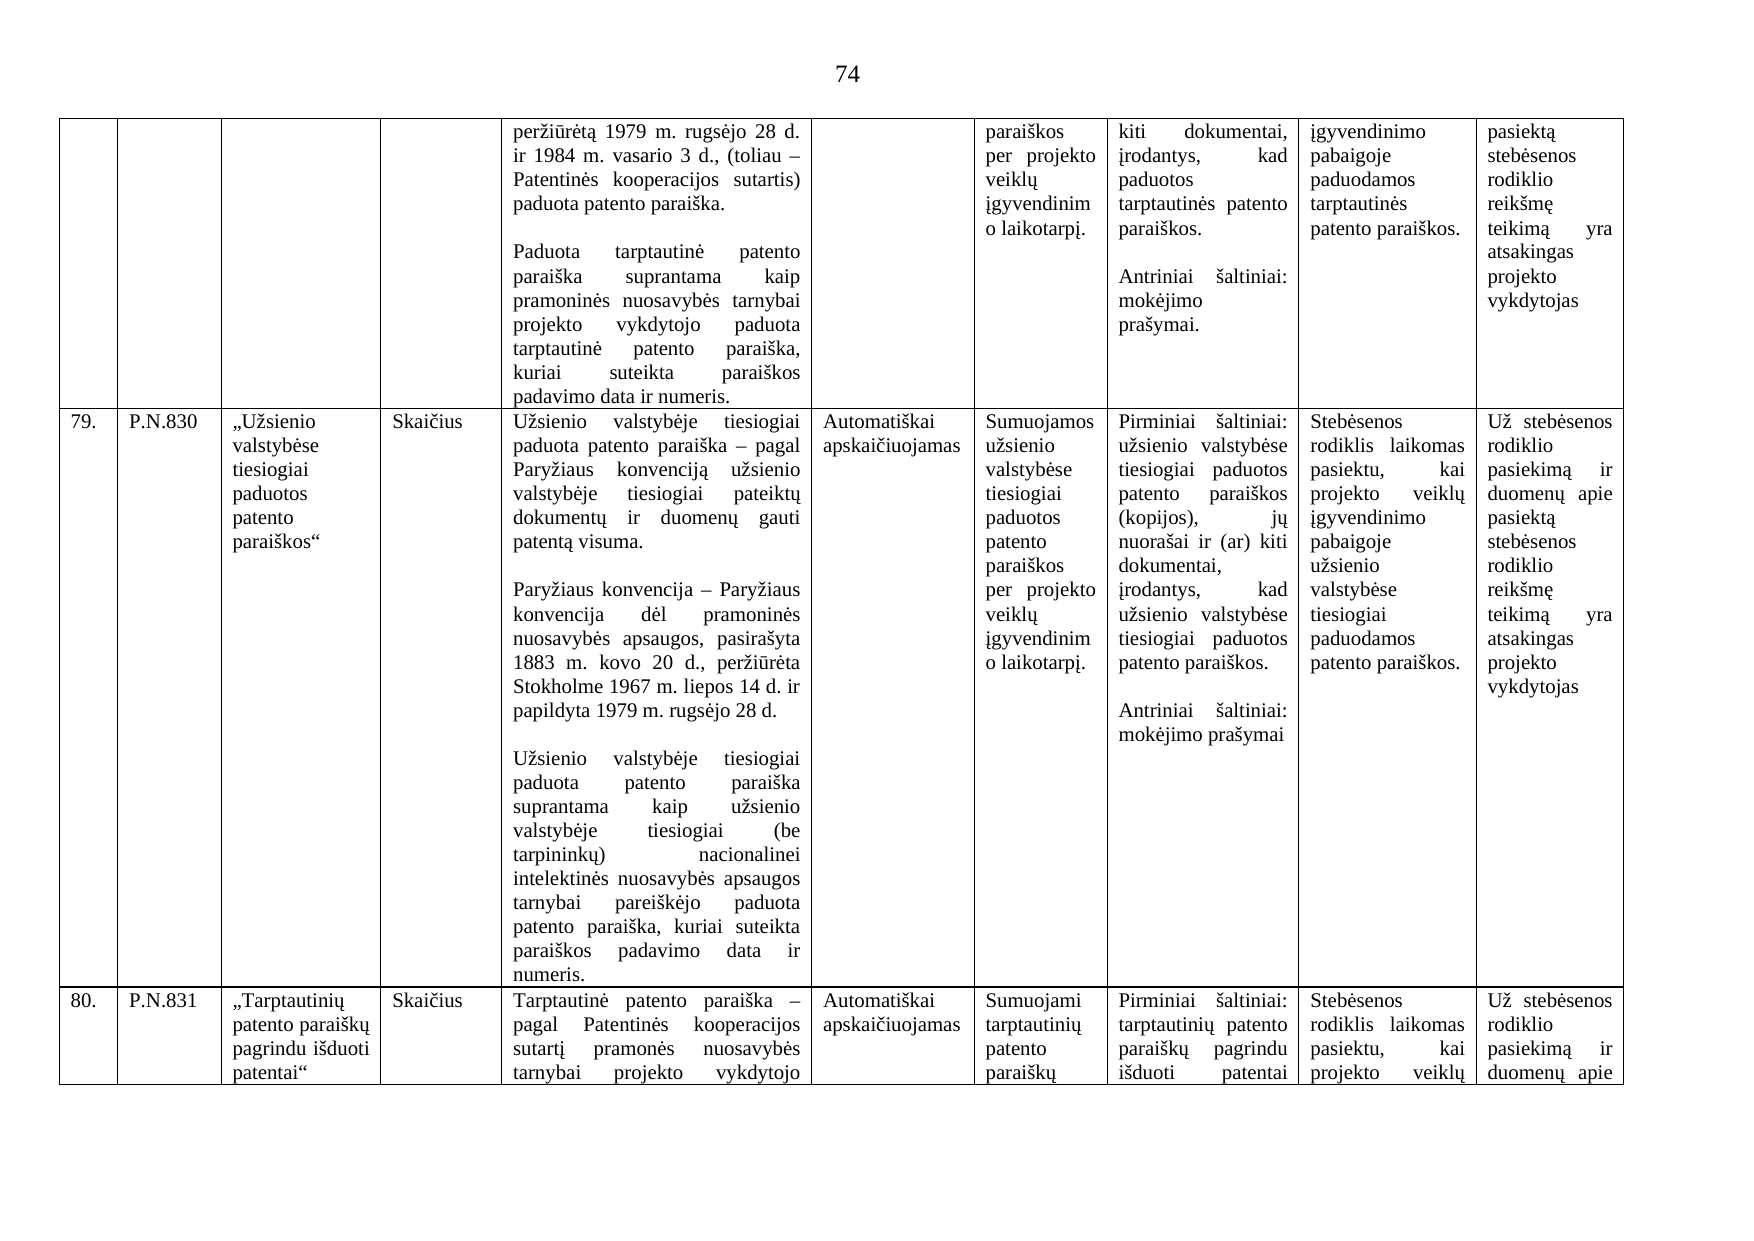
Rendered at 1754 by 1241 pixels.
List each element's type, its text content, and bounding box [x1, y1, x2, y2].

table_cell Tarptautinė patento paraiška – pagal Patentinės kooperacijos sutartį pramonės nuosavybės tarnybai projekto vykdytojo [502, 988, 811, 1084]
table_cell Užsienio valstybėje tiesiogiai paduota patento paraiška – pagal Paryžiaus konvenciją užsienio valstybėje tiesiogiai pateiktų dokumentų ir duomenų gauti patentą visuma. Paryžiaus konvencija – Paryžiaus konvencija dėl pramoninės nuosavybės apsaugos, pasirašyta 1883 m. kovo 20 d., peržiūrėta Stokholme 1967 m. liepos 14 d. ir papildyta 1979 m. rugsėjo 28 d. Užsienio valstybėje tiesiogiai paduota patento paraiška suprantama kaip užsienio valstybėje tiesiogiai (be tarpininkų) nacionalinei intelektinės nuosavybės apsaugos tarnybai pareiškėjo paduota patento paraiška, kuriai suteikta paraiškos padavimo data ir numeris. [502, 409, 811, 986]
table_cell kiti dokumentai, įrodantys, kad paduotos tarptautinės patento paraiškos. Antriniai šaltiniai: mokėjimo prašymai. [1108, 119, 1298, 408]
table_cell Automatiškai apskaičiuojamas [812, 409, 974, 986]
table_cell Pirminiai šaltiniai: užsienio valstybėse tiesiogiai paduotos patento paraiškos (kopijos), jų nuorašai ir (ar) kiti dokumentai, įrodantys, kad užsienio valstybėse tiesiogiai paduotos patento paraiškos. Antriniai šaltiniai: mokėjimo prašymai [1108, 409, 1298, 986]
table_cell Skaičius [381, 409, 501, 986]
table_cell įgyvendinimo pabaigoje paduodamos tarptautinės patento paraiškos. [1299, 119, 1476, 408]
table_cell Sumuojami tarptautinių patento paraiškų [975, 988, 1107, 1084]
table_cell [222, 119, 380, 408]
table_cell Stebėsenos rodiklis laikomas pasiektu, kai projekto veiklų įgyvendinimo pabaigoje užsienio valstybėse tiesiogiai paduodamos patento paraiškos. [1299, 409, 1476, 986]
table_cell Sumuojamos užsienio valstybėse tiesiogiai paduotos patento paraiškos per projekto veiklų įgyvendinimo laikotarpį. [975, 409, 1107, 986]
table_cell 80. [60, 988, 117, 1084]
table_cell Skaičius [381, 988, 501, 1084]
table_cell paraiškos per projekto veiklų įgyvendinimo laikotarpį. [975, 119, 1107, 408]
table_cell Už stebėsenos rodiklio pasiekimą ir duomenų apie [1477, 988, 1623, 1084]
table_cell P.N.831 [118, 988, 221, 1084]
table_cell pasiektą stebėsenos rodiklio reikšmę teikimą yra atsakingas projekto vykdytojas [1477, 119, 1623, 408]
table_cell P.N.830 [118, 409, 221, 986]
table_cell 79. [60, 409, 117, 986]
table_cell Pirminiai šaltiniai: tarptautinių patento paraiškų pagrindu išduoti patentai [1108, 988, 1298, 1084]
table_cell Stebėsenos rodiklis laikomas pasiektu, kai projekto veiklų [1299, 988, 1476, 1084]
table_cell peržiūrėtą 1979 m. rugsėjo 28 d. ir 1984 m. vasario 3 d., (toliau – Patentinės kooperacijos sutartis) paduota patento paraiška. Paduota tarptautinė patento paraiška suprantama kaip pramoninės nuosavybės tarnybai projekto vykdytojo paduota tarptautinė patento paraiška, kuriai suteikta paraiškos padavimo data ir numeris. [502, 119, 811, 408]
table_cell [60, 119, 117, 408]
table_cell „Tarptautinių patento paraiškų pagrindu išduoti patentai“ [222, 988, 380, 1084]
table_cell Automatiškai apskaičiuojamas [812, 988, 974, 1084]
table_cell [118, 119, 221, 408]
table_cell [812, 119, 974, 408]
table_cell Už stebėsenos rodiklio pasiekimą ir duomenų apie pasiektą stebėsenos rodiklio reikšmę teikimą yra atsakingas projekto vykdytojas [1477, 409, 1623, 986]
table_cell [381, 119, 501, 408]
table_cell „Užsienio valstybėse tiesiogiai paduotos patento paraiškos“ [222, 409, 380, 986]
